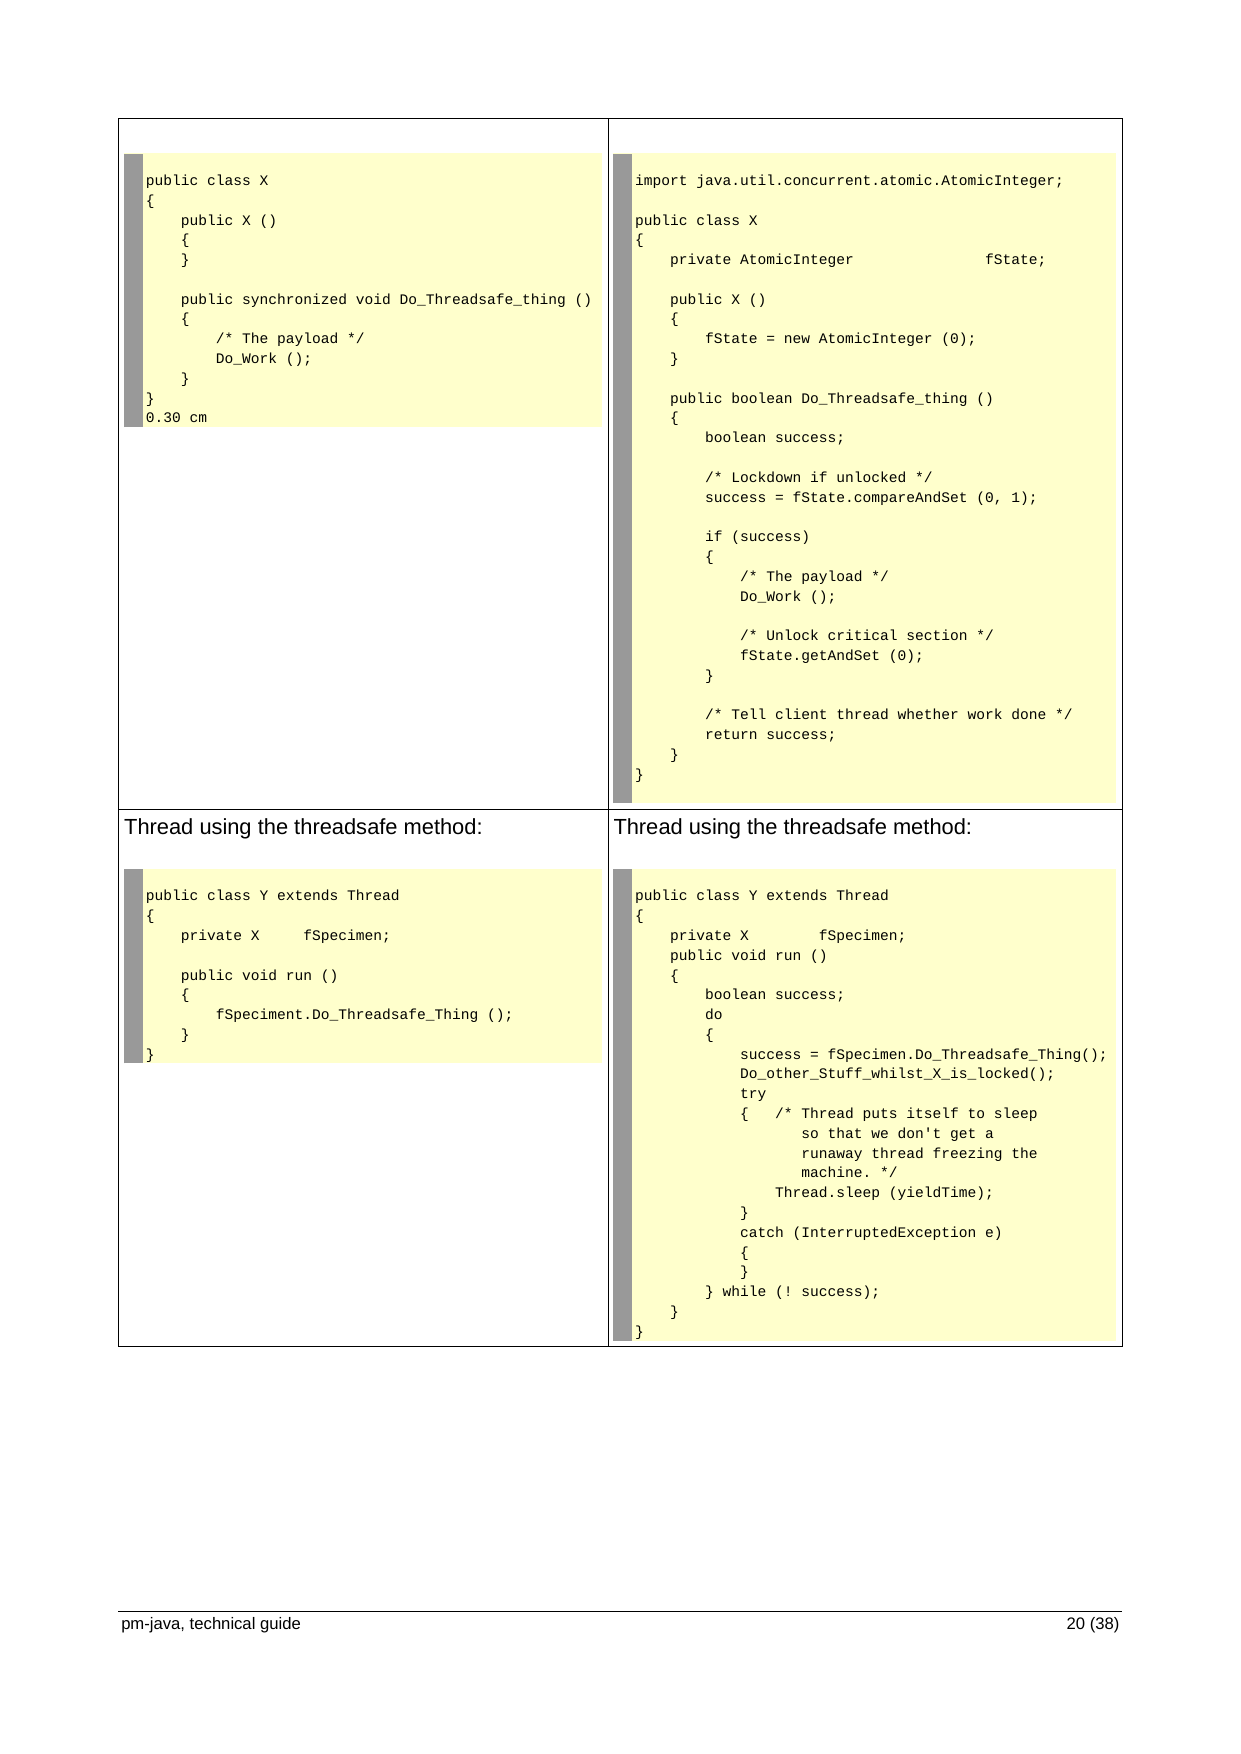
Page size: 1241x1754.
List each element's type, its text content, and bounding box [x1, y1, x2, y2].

table_cell Thread using the threadsafe method: public class Y extends Thread { private X fSpecimen; public void run () { boolean success; do { success = fSpecimen.Do_Threadsafe_Thing(); Do_other_Stuff_whilst_X_is_locked(); try { /* Thread puts itself to sleep so that we don't get a runaway thread freezing the machine. */ Thread.sleep (yieldTime); } catch (InterruptedException e) { } } while (! success); } } [609, 810, 1122, 1346]
table_cell public class X { public X () { } public synchronized void Do_Threadsafe_thing () { /* The payload */ Do_Work (); } } 0.30 cm [119, 119, 608, 809]
table_cell import java.util.concurrent.atomic.AtomicInteger; public class X { private AtomicInteger fState; public X () { fState = new AtomicInteger (0); } public boolean Do_Threadsafe_thing () { boolean success; /* Lockdown if unlocked */ success = fState.compareAndSet (0, 1); if (success) { /* The payload */ Do_Work (); /* Unlock critical section */ fState.getAndSet (0); } /* Tell client thread whether work done */ return success; } } [609, 119, 1122, 809]
table_cell Thread using the threadsafe method: public class Y extends Thread { private X fSpecimen; public void run () { fSpeciment.Do_Threadsafe_Thing (); } } [119, 810, 608, 1346]
